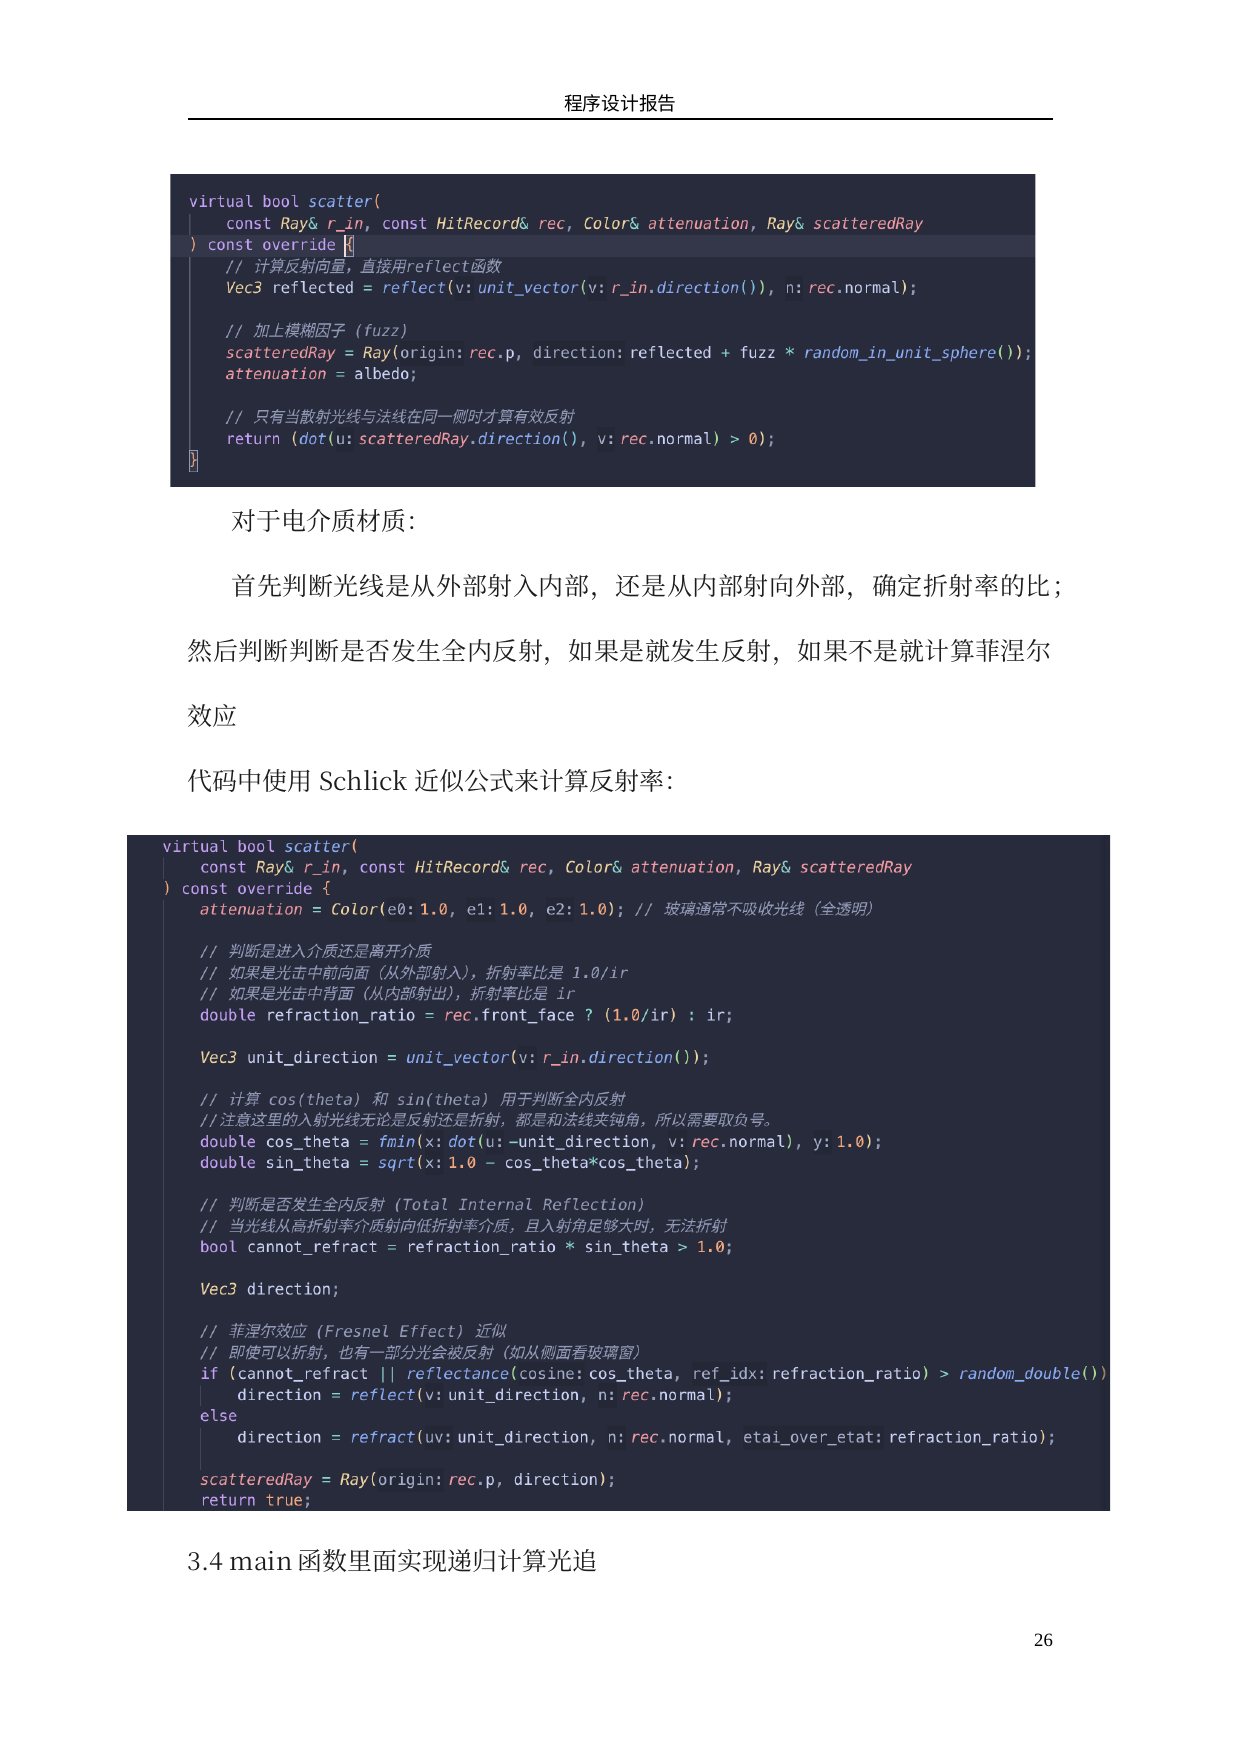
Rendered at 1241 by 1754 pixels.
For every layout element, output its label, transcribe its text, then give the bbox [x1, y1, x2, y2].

text 3.4 main函数里面实现递归计算光追 [187, 1511, 1053, 1592]
text 首先判断光线是从外部射入内部，还是从内部射向外部，确定折射率的比；然后判断判断是否发生全内反射，如果是就发生反射，如果不是就计算菲涅尔效应 [187, 552, 1053, 747]
text [187, 812, 1053, 835]
picture [127, 835, 1111, 1511]
text 对于电介质材质： [187, 162, 1053, 552]
picture [170, 174, 1036, 487]
text 代码中使用 Schlick 近似公式来计算反射率： [187, 747, 1053, 812]
